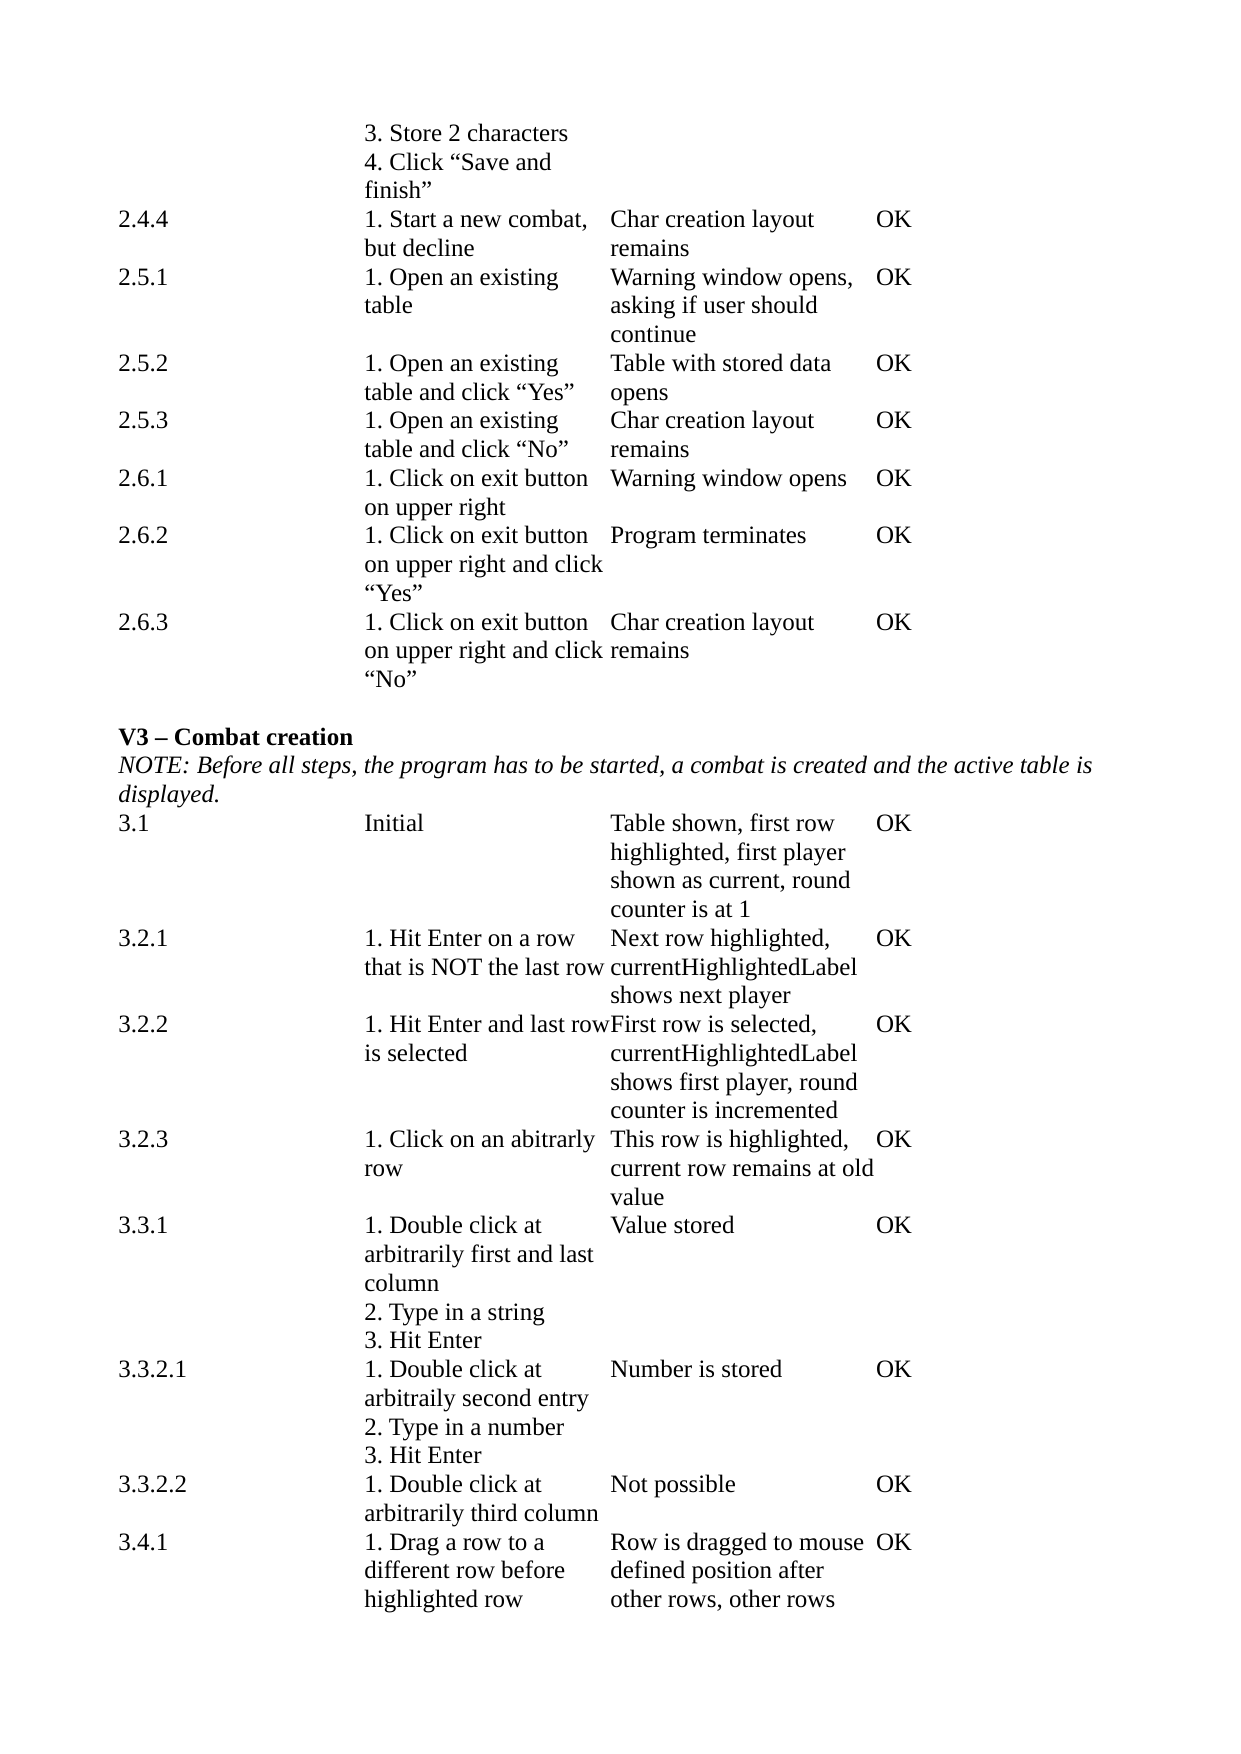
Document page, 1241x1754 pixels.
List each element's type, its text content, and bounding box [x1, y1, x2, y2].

table_cell 1. Start a new combat, but decline [364, 204, 610, 262]
table_cell 1. Double click at arbitraily second entry 2. Type in a number 3. Hit Enter [364, 1354, 610, 1469]
table_cell OK [876, 1354, 1122, 1469]
table_cell [610, 118, 876, 204]
table_cell 2.4.4 [118, 204, 364, 262]
table_cell 3.3.2.2 [118, 1469, 364, 1527]
table_cell 2.5.2 [118, 348, 364, 406]
table_cell Not possible [610, 1469, 876, 1527]
table_cell OK [876, 607, 1122, 693]
table_cell Table with stored data opens [610, 348, 876, 406]
table_cell 1. Open an existing table and click “No” [364, 406, 610, 463]
table_cell 3. Store 2 characters 4. Click “Save and finish” [364, 118, 610, 204]
table_cell OK [876, 463, 1122, 521]
table_cell OK [876, 1469, 1122, 1527]
table_cell OK [876, 262, 1122, 348]
table_cell 1. Double click at arbitrarily third column [364, 1469, 610, 1527]
table_cell 3.4.1 [118, 1527, 364, 1613]
table_cell Value stored [610, 1211, 876, 1354]
table_cell 3.2.1 [118, 923, 364, 1009]
table_cell 1. Click on exit button on upper right and click “No” [364, 607, 610, 693]
table_cell 3.3.1 [118, 1211, 364, 1354]
table_cell 1. Click on exit button on upper right and click “Yes” [364, 521, 610, 607]
table_cell OK [876, 348, 1122, 406]
table_cell OK [876, 923, 1122, 1009]
table_cell [118, 118, 364, 204]
table_cell 1. Double click at arbitrarily first and last column 2. Type in a string 3. Hit Enter [364, 1211, 610, 1354]
table_cell OK [876, 1009, 1122, 1124]
table_cell Next row highlighted, currentHighlightedLabel shows next player [610, 923, 876, 1009]
table_cell 1. Hit Enter and last row is selected [364, 1009, 610, 1124]
table_cell OK [876, 204, 1122, 262]
table_cell 1. Drag a row to a different row before highlighted row [364, 1527, 610, 1613]
table_cell Initial [364, 808, 610, 923]
table_cell 1. Open an existing table and click “Yes” [364, 348, 610, 406]
table_cell 3.2.2 [118, 1009, 364, 1124]
table_cell 1. Click on exit button on upper right [364, 463, 610, 521]
table_cell 2.6.2 [118, 521, 364, 607]
table_cell 1. Click on an abitrarly row [364, 1124, 610, 1211]
table_cell Table shown, first row highlighted, first player shown as current, round counter is at 1 [610, 808, 876, 923]
table_cell OK [876, 1211, 1122, 1354]
table_cell First row is selected, currentHighlightedLabel shows first player, round counter is incremented [610, 1009, 876, 1124]
table_cell 2.6.1 [118, 463, 364, 521]
table_cell 2.5.3 [118, 406, 364, 463]
table_cell OK [876, 406, 1122, 463]
table_cell 1. Open an existing table [364, 262, 610, 348]
table_cell 2.5.1 [118, 262, 364, 348]
table_cell Program terminates [610, 521, 876, 607]
table_cell OK [876, 1527, 1122, 1613]
table_cell OK [876, 808, 1122, 923]
table_cell 3.2.3 [118, 1124, 364, 1211]
table_cell Warning window opens, asking if user should continue [610, 262, 876, 348]
table_cell 3.3.2.1 [118, 1354, 364, 1469]
table_cell This row is highlighted, current row remains at old value [610, 1124, 876, 1211]
table_cell 2.6.3 [118, 607, 364, 693]
table_cell OK [876, 521, 1122, 607]
table_cell V3 – Combat creation NOTE: Before all steps, the program has to be started, a combat is created and the active table is displayed. [118, 693, 1122, 808]
table_cell Char creation layout remains [610, 406, 876, 463]
table_cell Char creation layout remains [610, 204, 876, 262]
table_cell Number is stored [610, 1354, 876, 1469]
table_cell Warning window opens [610, 463, 876, 521]
table_cell 1. Hit Enter on a row that is NOT the last row [364, 923, 610, 1009]
table_cell [876, 118, 1122, 204]
table_cell Row is dragged to mouse defined position after other rows, other rows [610, 1527, 876, 1613]
table_cell Char creation layout remains [610, 607, 876, 693]
table_cell OK [876, 1124, 1122, 1211]
table_cell 3.1 [118, 808, 364, 923]
